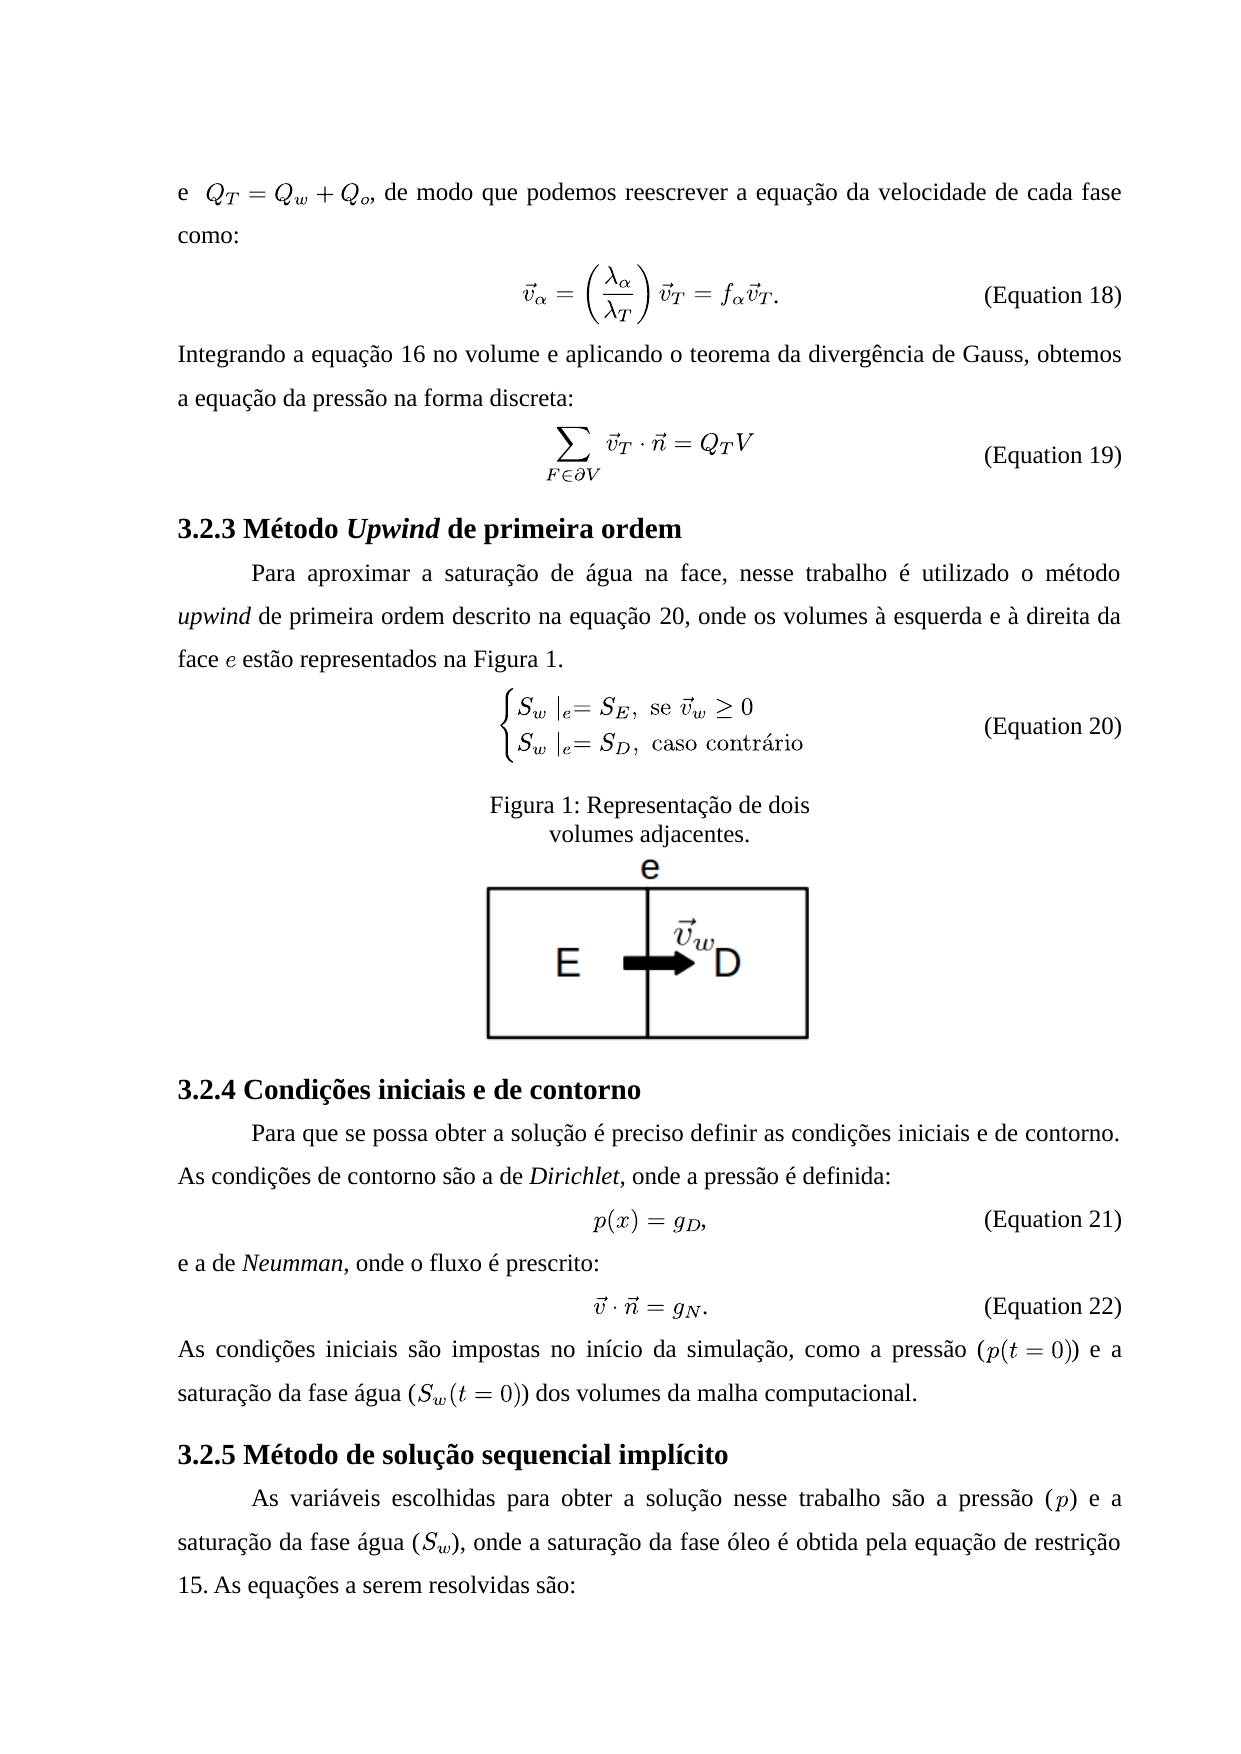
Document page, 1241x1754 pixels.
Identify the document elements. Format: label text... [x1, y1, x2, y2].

text Integrando a equação 16 no volume e aplicando o teorema da divergência de Gauss, obtemos a equação da pressão na forma discreta: [177, 339, 1122, 411]
text , (Equation 21) [177, 1204, 1122, 1234]
text Para que se possa obter a solução é preciso definir as condições iniciais e de contorno. As condições de contorno são a de Dirichlet, onde a pressão é definida: [177, 1118, 1122, 1190]
subtitle 3.2.5 Método de solução sequencial implícito [177, 1437, 1122, 1471]
text . (Equation 22) [177, 1291, 1122, 1320]
text e , de modo que podemos reescrever a equação da velocidade de cada fase como: [177, 177, 1122, 249]
text (Equation 20) [177, 687, 1122, 764]
text . (Equation 18) [177, 263, 1122, 325]
subtitle 3.2.4 Condições iniciais e de contorno [177, 1072, 1122, 1105]
text Figura 1: Representação de dois volumes adjacentes. [478, 791, 821, 848]
picture [478, 848, 822, 1056]
text As condições iniciais são impostas no início da simulação, como a pressão () e a saturação da fase água () dos volumes da malha computacional. [177, 1334, 1122, 1408]
text As variáveis escolhidas para obter a solução nesse trabalho são a pressão () e a saturação da fase água (), onde a saturação da fase óleo é obtida pela equação de restrição 15. As equações a serem resolvidas são: [177, 1483, 1122, 1599]
text (Equation 19) [177, 426, 1122, 483]
subtitle 3.2.3 Método Upwind de primeira ordem [177, 512, 1122, 545]
text Para aproximar a saturação de água na face, nesse trabalho é utilizado o método upwind de primeira ordem descrito na equação 20, onde os volumes à esquerda e à direita da face estão representados na Figura 1. [177, 558, 1122, 673]
text e a de Neumman, onde o fluxo é prescrito: [177, 1248, 1122, 1277]
